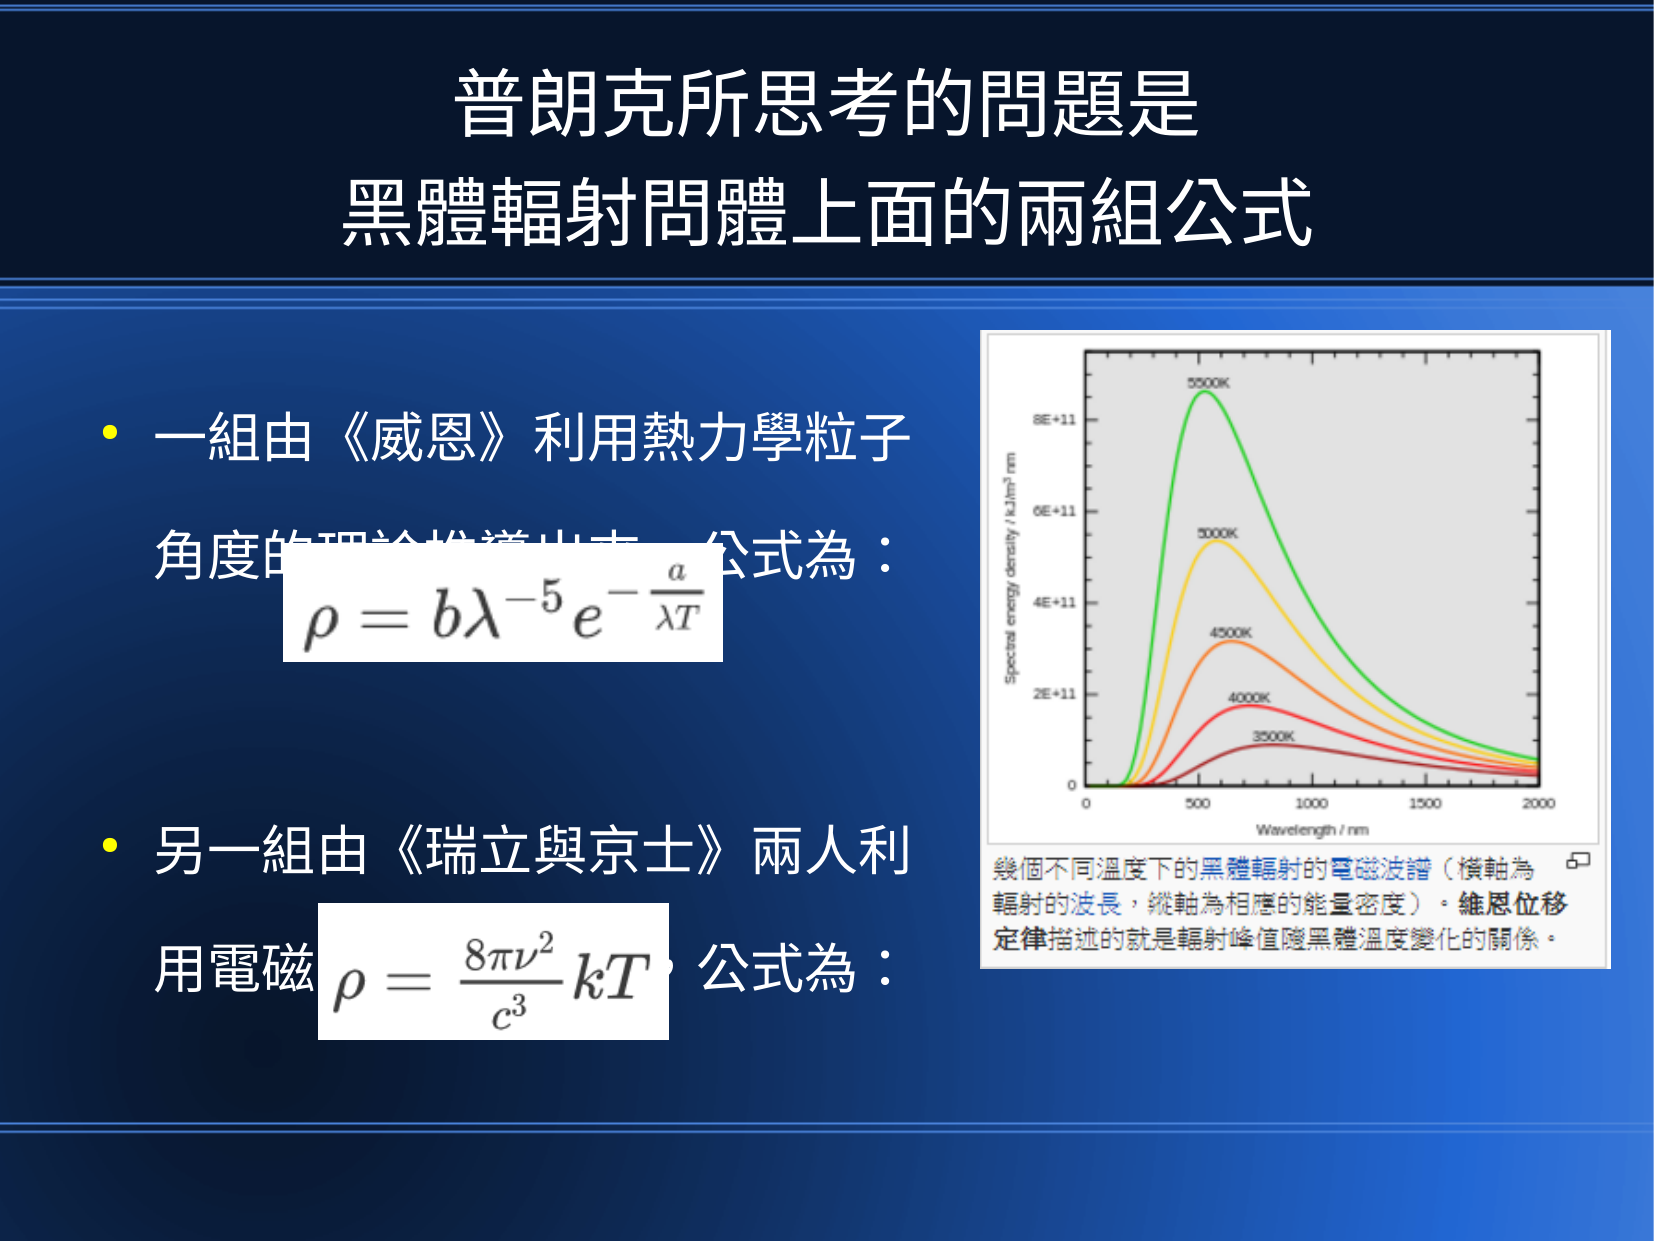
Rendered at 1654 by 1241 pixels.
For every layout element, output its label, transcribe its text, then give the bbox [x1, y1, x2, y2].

picture [283, 543, 723, 662]
title 普朗克所思考的問題是 黑體輻射問體上面的兩組公式 [82, 49, 1571, 257]
picture [0, 0, 1654, 1241]
picture [318, 903, 669, 1040]
list 一組由《威恩》利用熱力學粒子角度的理論推導出來，公式為： 另一組由《瑞立與京士》兩人利用電磁理論推導而來，公式為： [82, 355, 957, 1241]
